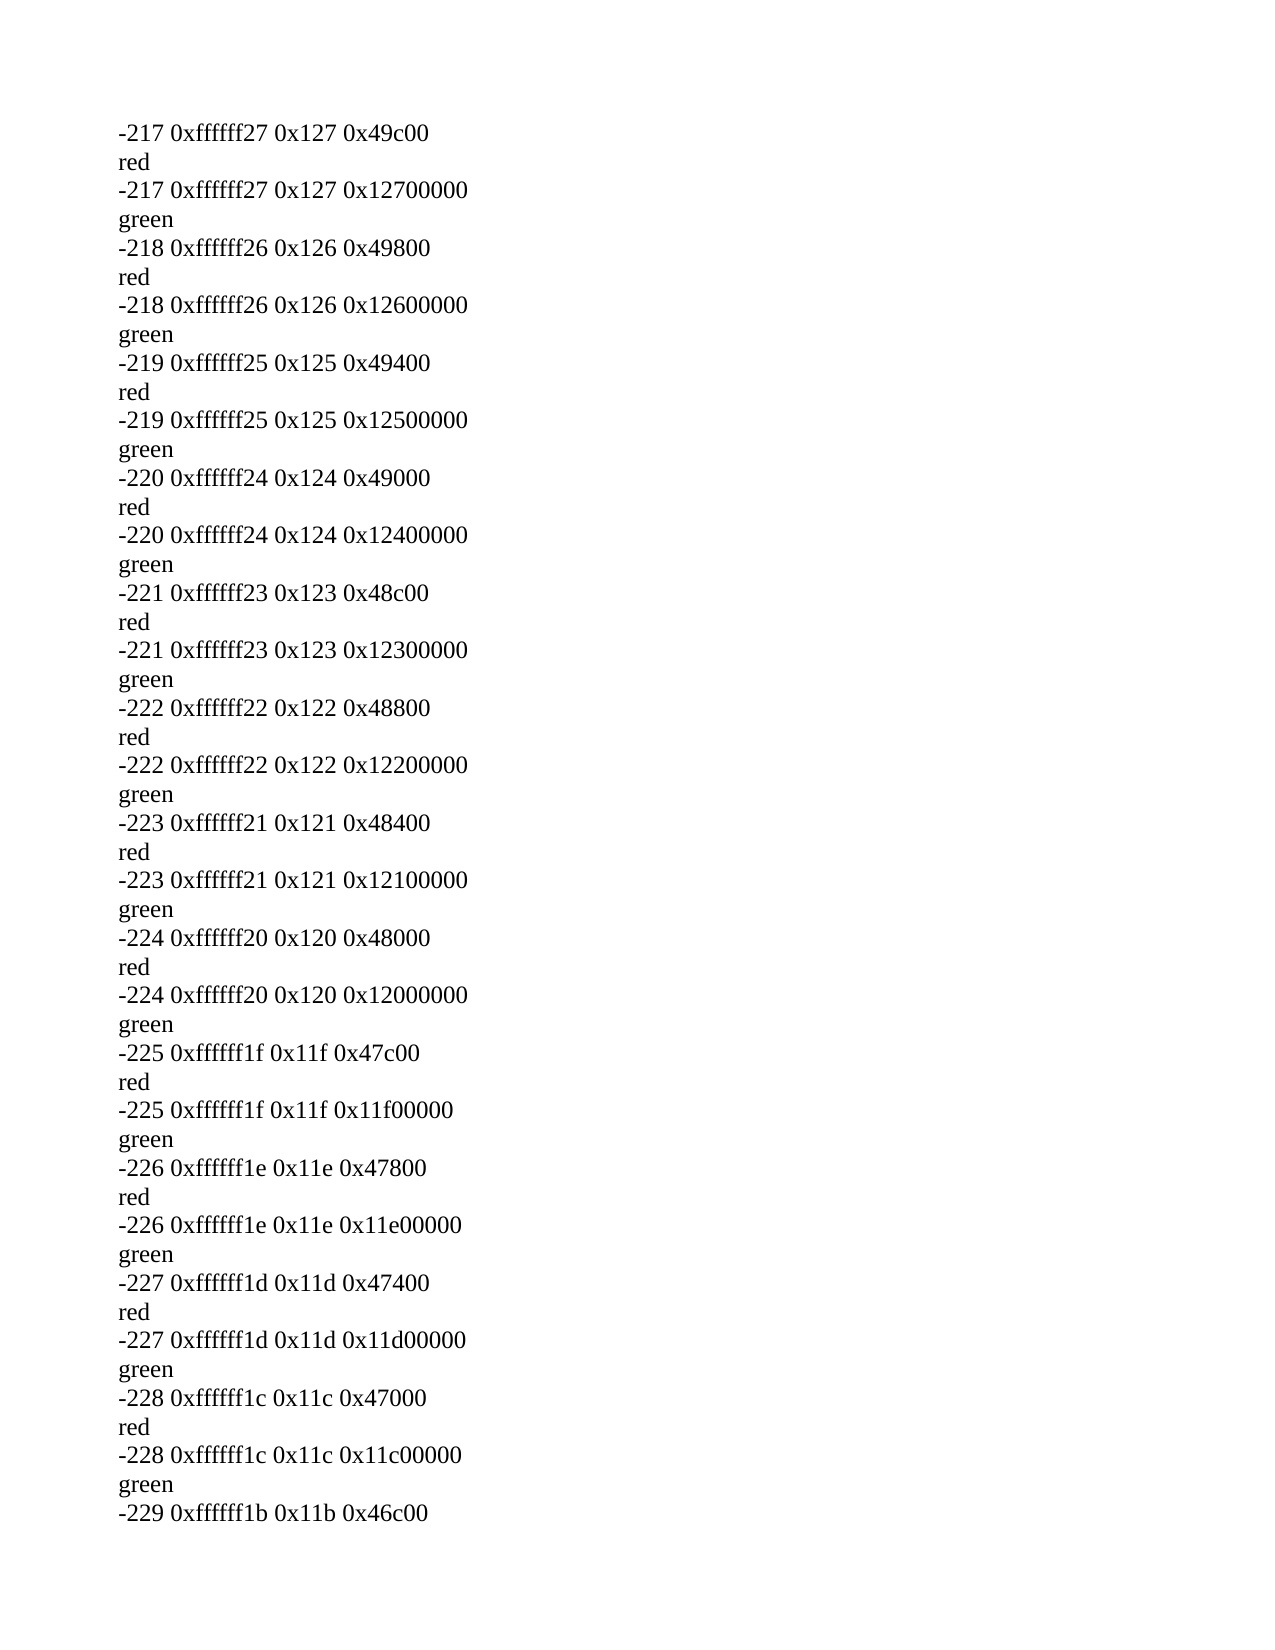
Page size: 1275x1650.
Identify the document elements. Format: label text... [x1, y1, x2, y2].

text green [118, 1009, 1157, 1038]
text -223 0xffffff21 0x121 0x12100000 [118, 866, 1157, 894]
text -226 0xffffff1e 0x11e 0x47800 [118, 1153, 1157, 1182]
text red [118, 1182, 1157, 1211]
text -226 0xffffff1e 0x11e 0x11e00000 [118, 1211, 1157, 1239]
text green [118, 664, 1157, 693]
text -228 0xffffff1c 0x11c 0x47000 [118, 1383, 1157, 1412]
text green [118, 549, 1157, 578]
text -219 0xffffff25 0x125 0x49400 [118, 348, 1157, 377]
text red [118, 722, 1157, 751]
text red [118, 147, 1157, 176]
text green [118, 1124, 1157, 1153]
text red [118, 1297, 1157, 1326]
text -221 0xffffff23 0x123 0x48c00 [118, 578, 1157, 607]
text green [118, 204, 1157, 233]
text green [118, 434, 1157, 463]
text red [118, 262, 1157, 291]
text green [118, 1354, 1157, 1383]
text -219 0xffffff25 0x125 0x12500000 [118, 406, 1157, 434]
text green [118, 1239, 1157, 1268]
text -225 0xffffff1f 0x11f 0x11f00000 [118, 1096, 1157, 1124]
text -218 0xffffff26 0x126 0x49800 [118, 233, 1157, 262]
text -224 0xffffff20 0x120 0x48000 [118, 923, 1157, 952]
text red [118, 607, 1157, 636]
text -222 0xffffff22 0x122 0x12200000 [118, 751, 1157, 779]
text -217 0xffffff27 0x127 0x49c00 [118, 118, 1157, 147]
text -224 0xffffff20 0x120 0x12000000 [118, 981, 1157, 1009]
text -218 0xffffff26 0x126 0x12600000 [118, 291, 1157, 319]
text -229 0xffffff1b 0x11b 0x46c00 [118, 1498, 1157, 1527]
text green [118, 1469, 1157, 1498]
text -223 0xffffff21 0x121 0x48400 [118, 808, 1157, 837]
text red [118, 1412, 1157, 1441]
text -220 0xffffff24 0x124 0x49000 [118, 463, 1157, 492]
text -222 0xffffff22 0x122 0x48800 [118, 693, 1157, 722]
text red [118, 377, 1157, 406]
text -217 0xffffff27 0x127 0x12700000 [118, 176, 1157, 204]
text red [118, 492, 1157, 521]
text -227 0xffffff1d 0x11d 0x11d00000 [118, 1326, 1157, 1354]
text -228 0xffffff1c 0x11c 0x11c00000 [118, 1441, 1157, 1469]
text red [118, 952, 1157, 981]
text green [118, 319, 1157, 348]
text red [118, 837, 1157, 866]
text -220 0xffffff24 0x124 0x12400000 [118, 521, 1157, 549]
text green [118, 779, 1157, 808]
text -227 0xffffff1d 0x11d 0x47400 [118, 1268, 1157, 1297]
text red [118, 1067, 1157, 1096]
text -225 0xffffff1f 0x11f 0x47c00 [118, 1038, 1157, 1067]
text green [118, 894, 1157, 923]
text -221 0xffffff23 0x123 0x12300000 [118, 636, 1157, 664]
